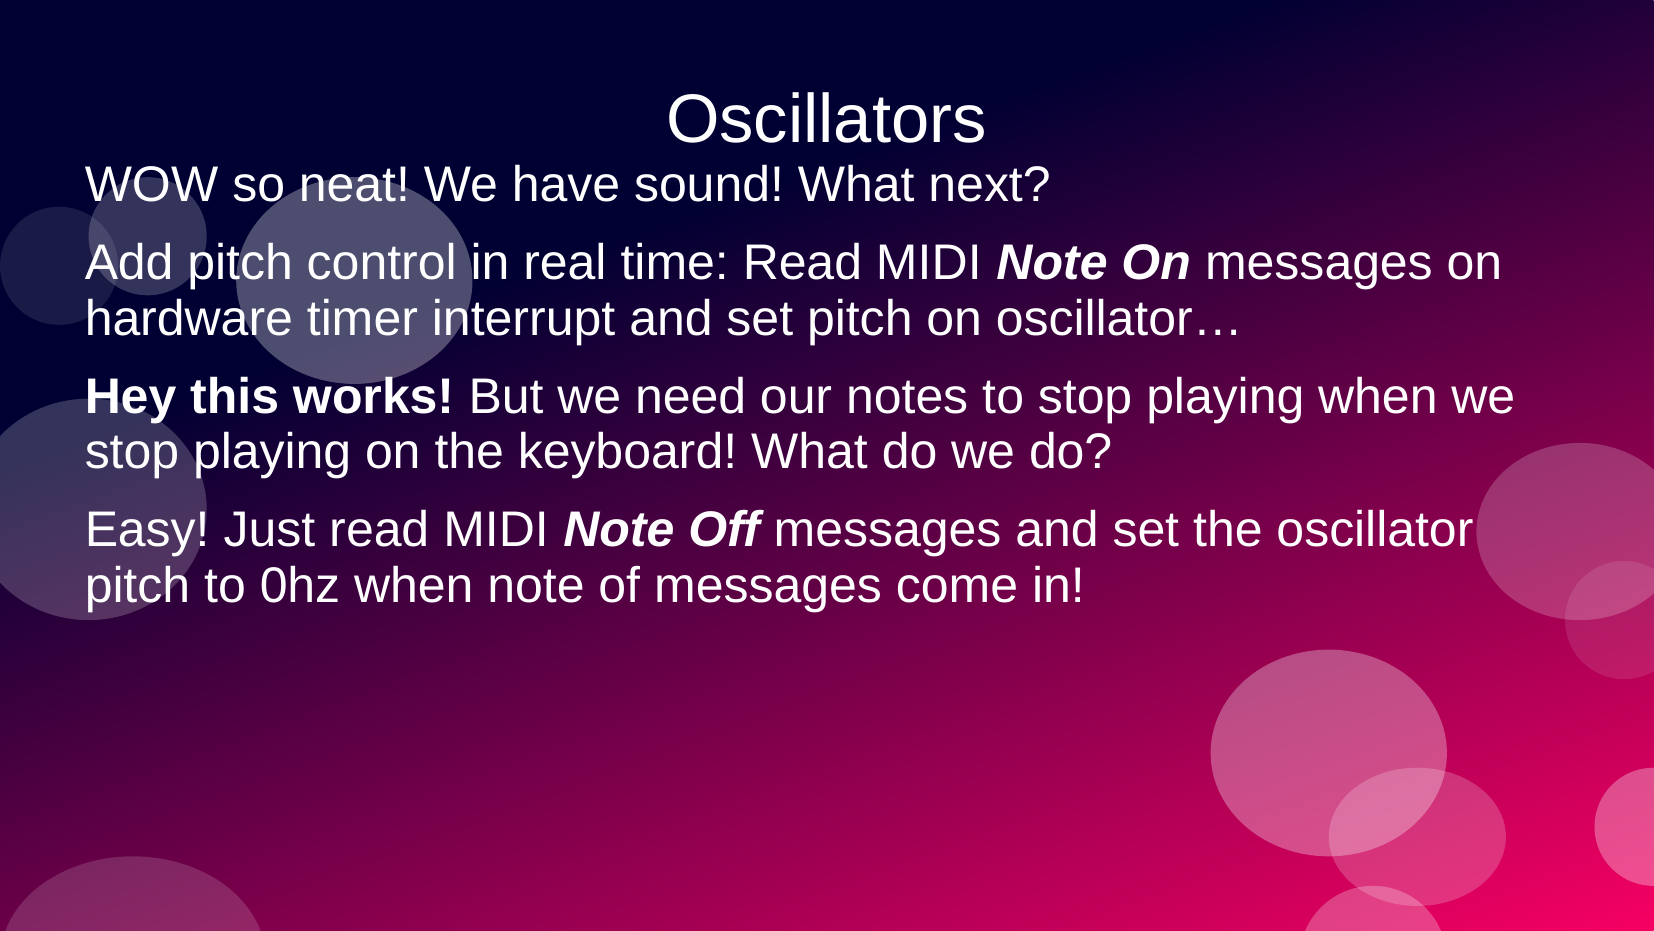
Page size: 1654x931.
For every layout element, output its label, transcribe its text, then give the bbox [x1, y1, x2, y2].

list WOW so neat! We have sound! What next? Add pitch control in real time: Read MIDI Note On messages on hardware timer interrupt and set pitch on oscillator… Hey this works! But we need our notes to stop playing when we stop playing on the keyboard! What do we do? Easy! Just read MIDI Note Off messages and set the oscillator pitch to 0hz when note of messages come in! [84, 156, 1562, 901]
title Oscillators [88, 37, 1565, 200]
